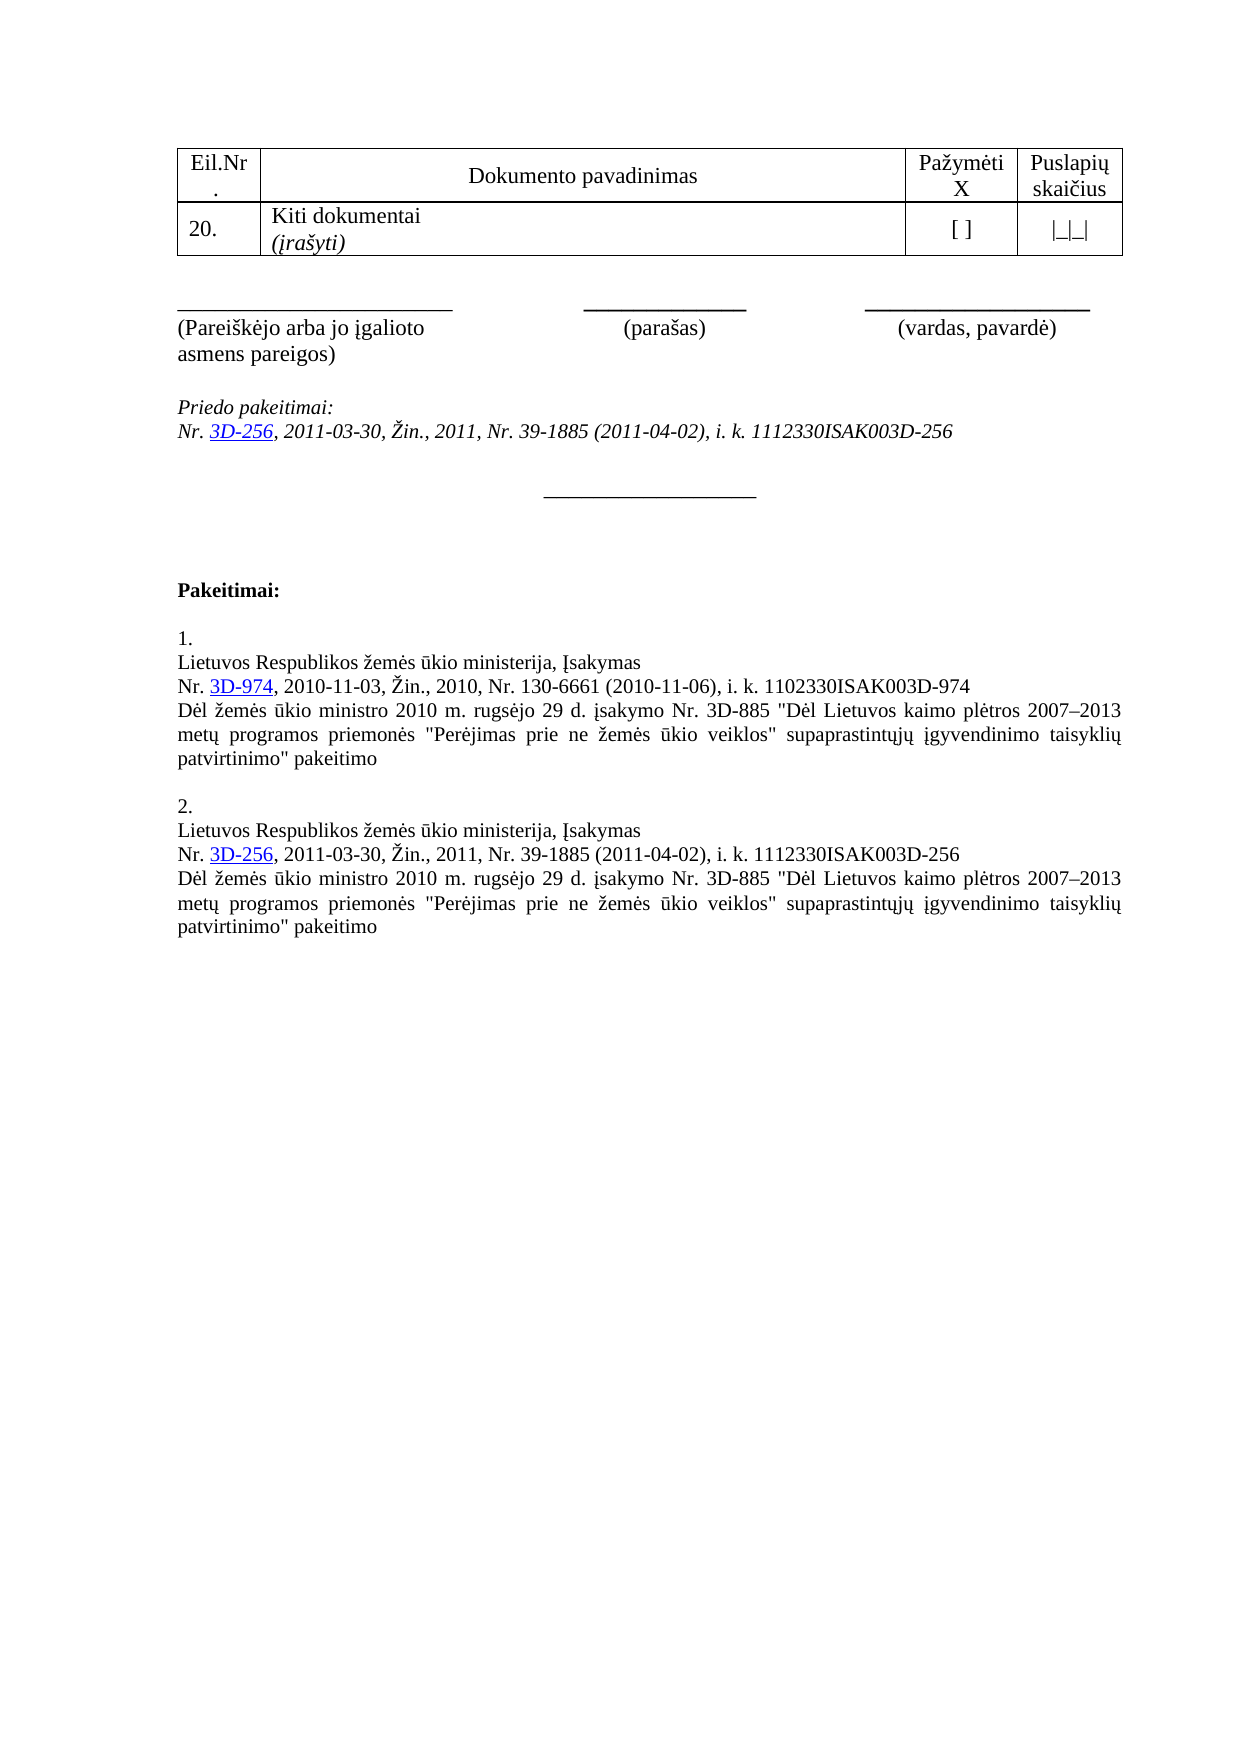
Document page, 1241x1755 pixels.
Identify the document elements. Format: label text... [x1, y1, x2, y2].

table_header Dokumento pavadinimas [261, 149, 905, 201]
table_cell 20. [178, 203, 260, 255]
text Dėl žemės ūkio ministro 2010 m. rugsėjo 29 d. įsakymo Nr. 3D-885 "Dėl Lietuvos kaimo plėtros 2007–2013 metų programos priemonės "Perėjimas prie ne žemės ūkio veiklos" supaprastintųjų įgyvendinimo taisyklių patvirtinimo" pakeitimo [177, 866, 1122, 938]
table_cell |_|_| [1018, 203, 1122, 255]
text Pakeitimai: [177, 578, 1122, 602]
text _________________ [177, 472, 1122, 501]
text Priedo pakeitimai: [177, 395, 1122, 419]
table_header Eil.Nr. [178, 149, 260, 201]
table_header Pažymėti X [906, 149, 1017, 201]
table_header Puslapių skaičius [1018, 149, 1122, 201]
text asmens pareigos) [177, 340, 1122, 366]
table_cell [ ][] [906, 203, 1017, 255]
text Lietuvos Respublikos žemės ūkio ministerija, Įsakymas [177, 650, 1122, 674]
text Lietuvos Respublikos žemės ūkio ministerija, Įsakymas [177, 818, 1122, 842]
text (Pareiškėjo arba jo įgalioto (parašas) (vardas, pavardė) [177, 314, 1122, 340]
text 1. [177, 626, 1122, 650]
text ______________________ _____________ __________________ [177, 285, 1122, 314]
text 2. [177, 794, 1122, 818]
text Nr. 3D-256, 2011-03-30, Žin., 2011, Nr. 39-1885 (2011-04-02), i. k. 1112330ISAK003D-256 [177, 419, 1122, 443]
text Nr. 3D-974, 2010-11-03, Žin., 2010, Nr. 130-6661 (2010-11-06), i. k. 1102330ISAK003D-974 [177, 674, 1122, 698]
table_cell Kiti dokumentai (įrašyti) [261, 203, 905, 255]
text Dėl žemės ūkio ministro 2010 m. rugsėjo 29 d. įsakymo Nr. 3D-885 "Dėl Lietuvos kaimo plėtros 2007–2013 metų programos priemonės "Perėjimas prie ne žemės ūkio veiklos" supaprastintųjų įgyvendinimo taisyklių patvirtinimo" pakeitimo [177, 698, 1122, 770]
text Nr. 3D-256, 2011-03-30, Žin., 2011, Nr. 39-1885 (2011-04-02), i. k. 1112330ISAK003D-256 [177, 842, 1122, 866]
